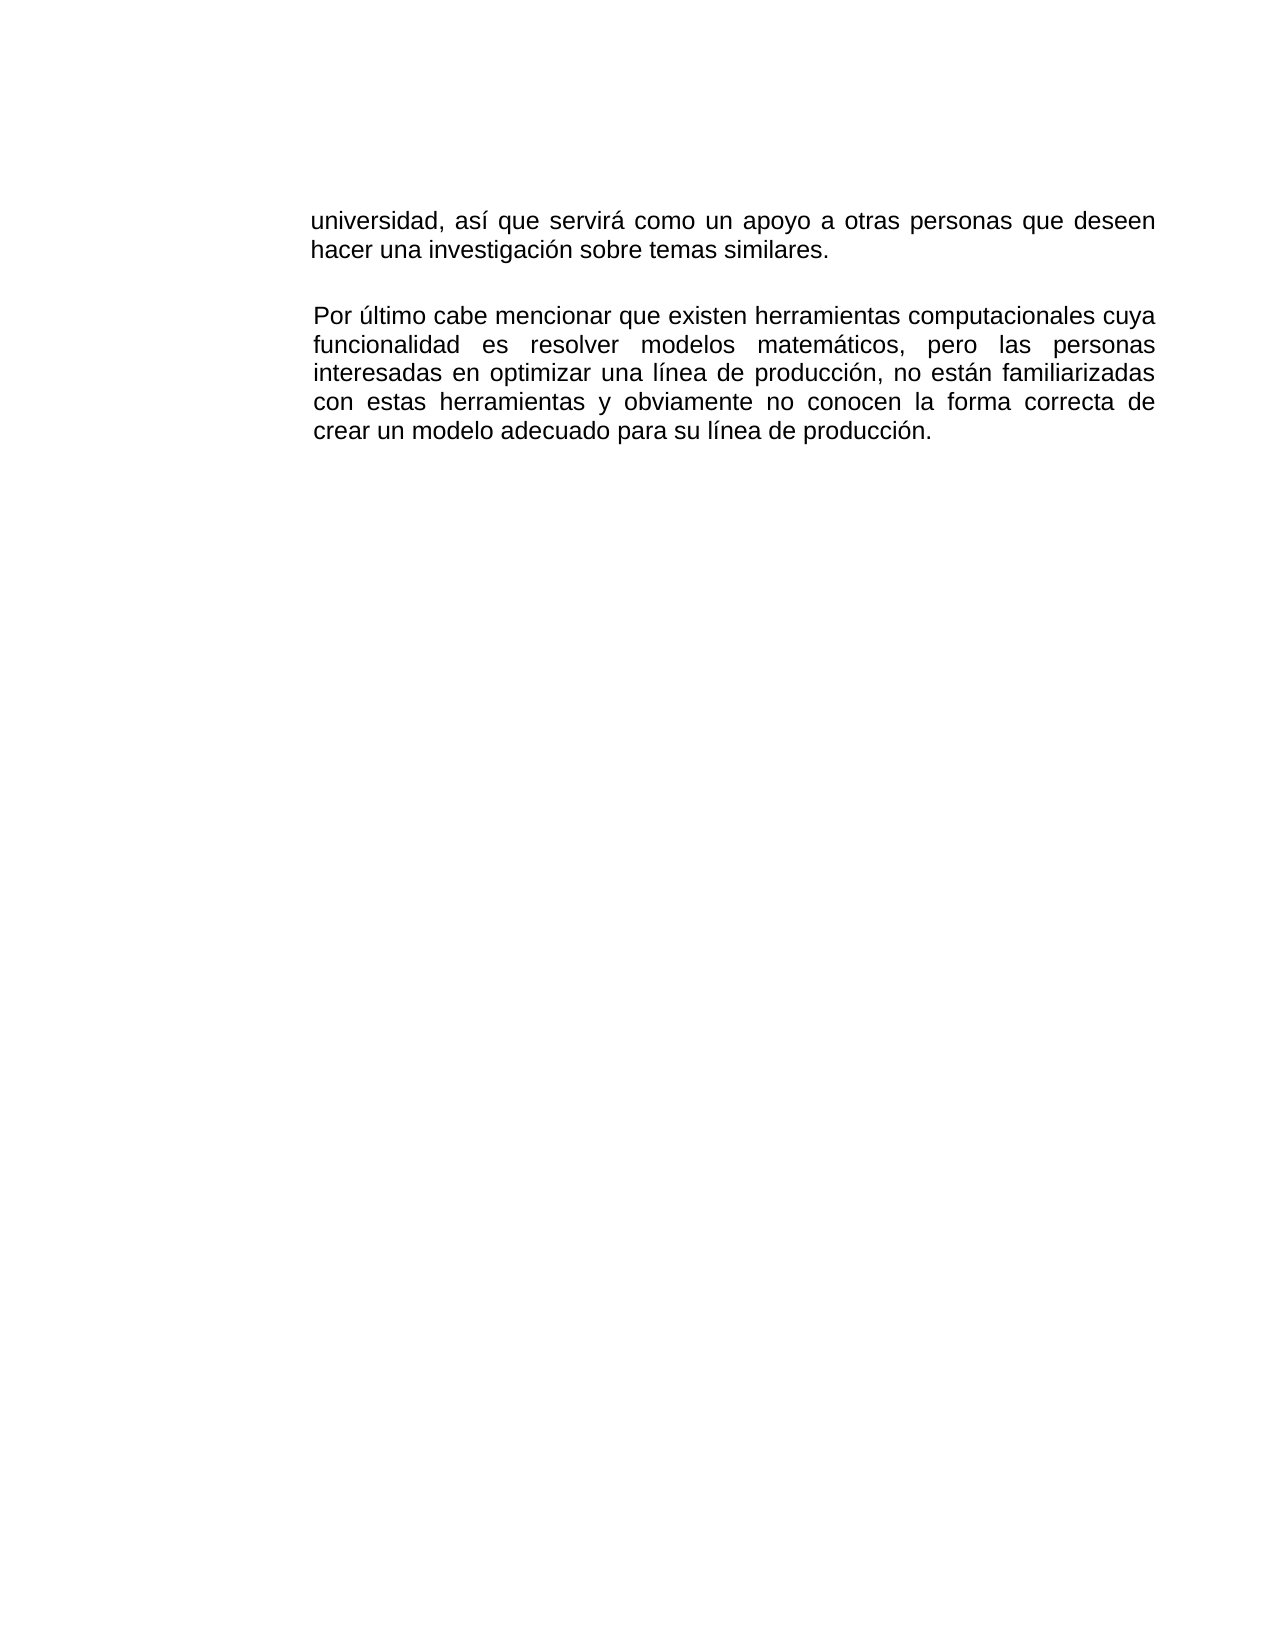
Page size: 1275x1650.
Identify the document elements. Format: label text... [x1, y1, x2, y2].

text Por último cabe mencionar que existen herramientas computacionales cuya funcionalidad es resolver modelos matemáticos, pero las personas interesadas en optimizar una línea de producción, no están familiarizadas con estas herramientas y obviamente no conocen la forma correcta de crear un modelo adecuado para su línea de producción. [313, 301, 1157, 445]
text universidad, así que servirá como un apoyo a otras personas que deseen hacer una investigación sobre temas similares. [310, 206, 1157, 263]
